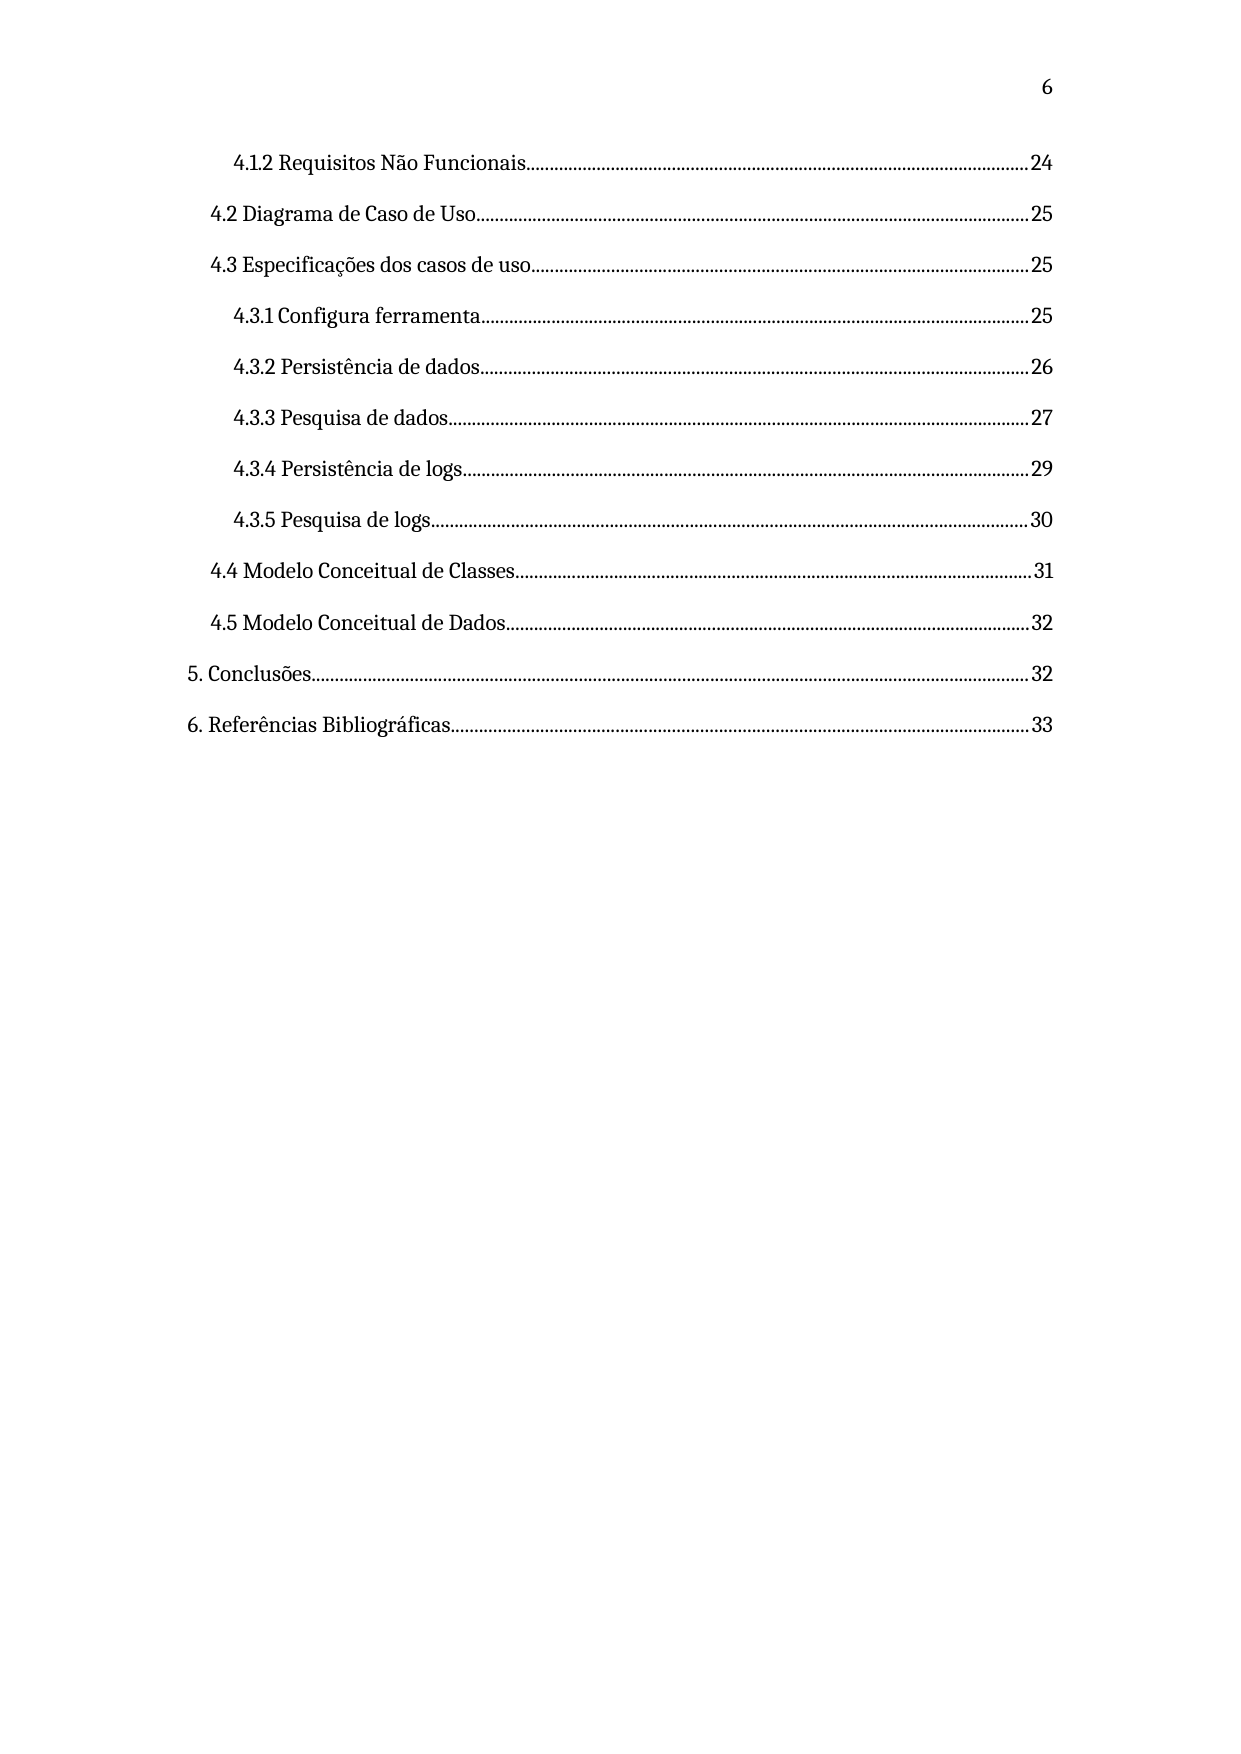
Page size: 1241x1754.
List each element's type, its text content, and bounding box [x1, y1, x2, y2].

text 4.3.2 Persistência de dados 26 [233, 354, 1053, 381]
text 4.1.2 Requisitos Não Funcionais 24 [233, 150, 1053, 176]
text 4.2 Diagrama de Caso de Uso 25 [210, 201, 1053, 227]
text 6. Referências Bibliográficas 33 [187, 711, 1053, 738]
text 4.5 Modelo Conceitual de Dados 32 [210, 609, 1053, 636]
text 4.3.4 Persistência de logs 29 [233, 456, 1053, 483]
text 4.3.3 Pesquisa de dados 27 [233, 405, 1053, 432]
text 4.3 Especificações dos casos de uso 25 [210, 252, 1053, 278]
text 5. Conclusões 32 [187, 660, 1053, 687]
text 4.3.1 Configura ferramenta 25 [233, 303, 1053, 329]
text 4.3.5 Pesquisa de logs 30 [233, 507, 1053, 534]
text 4.4 Modelo Conceitual de Classes 31 [210, 558, 1053, 585]
